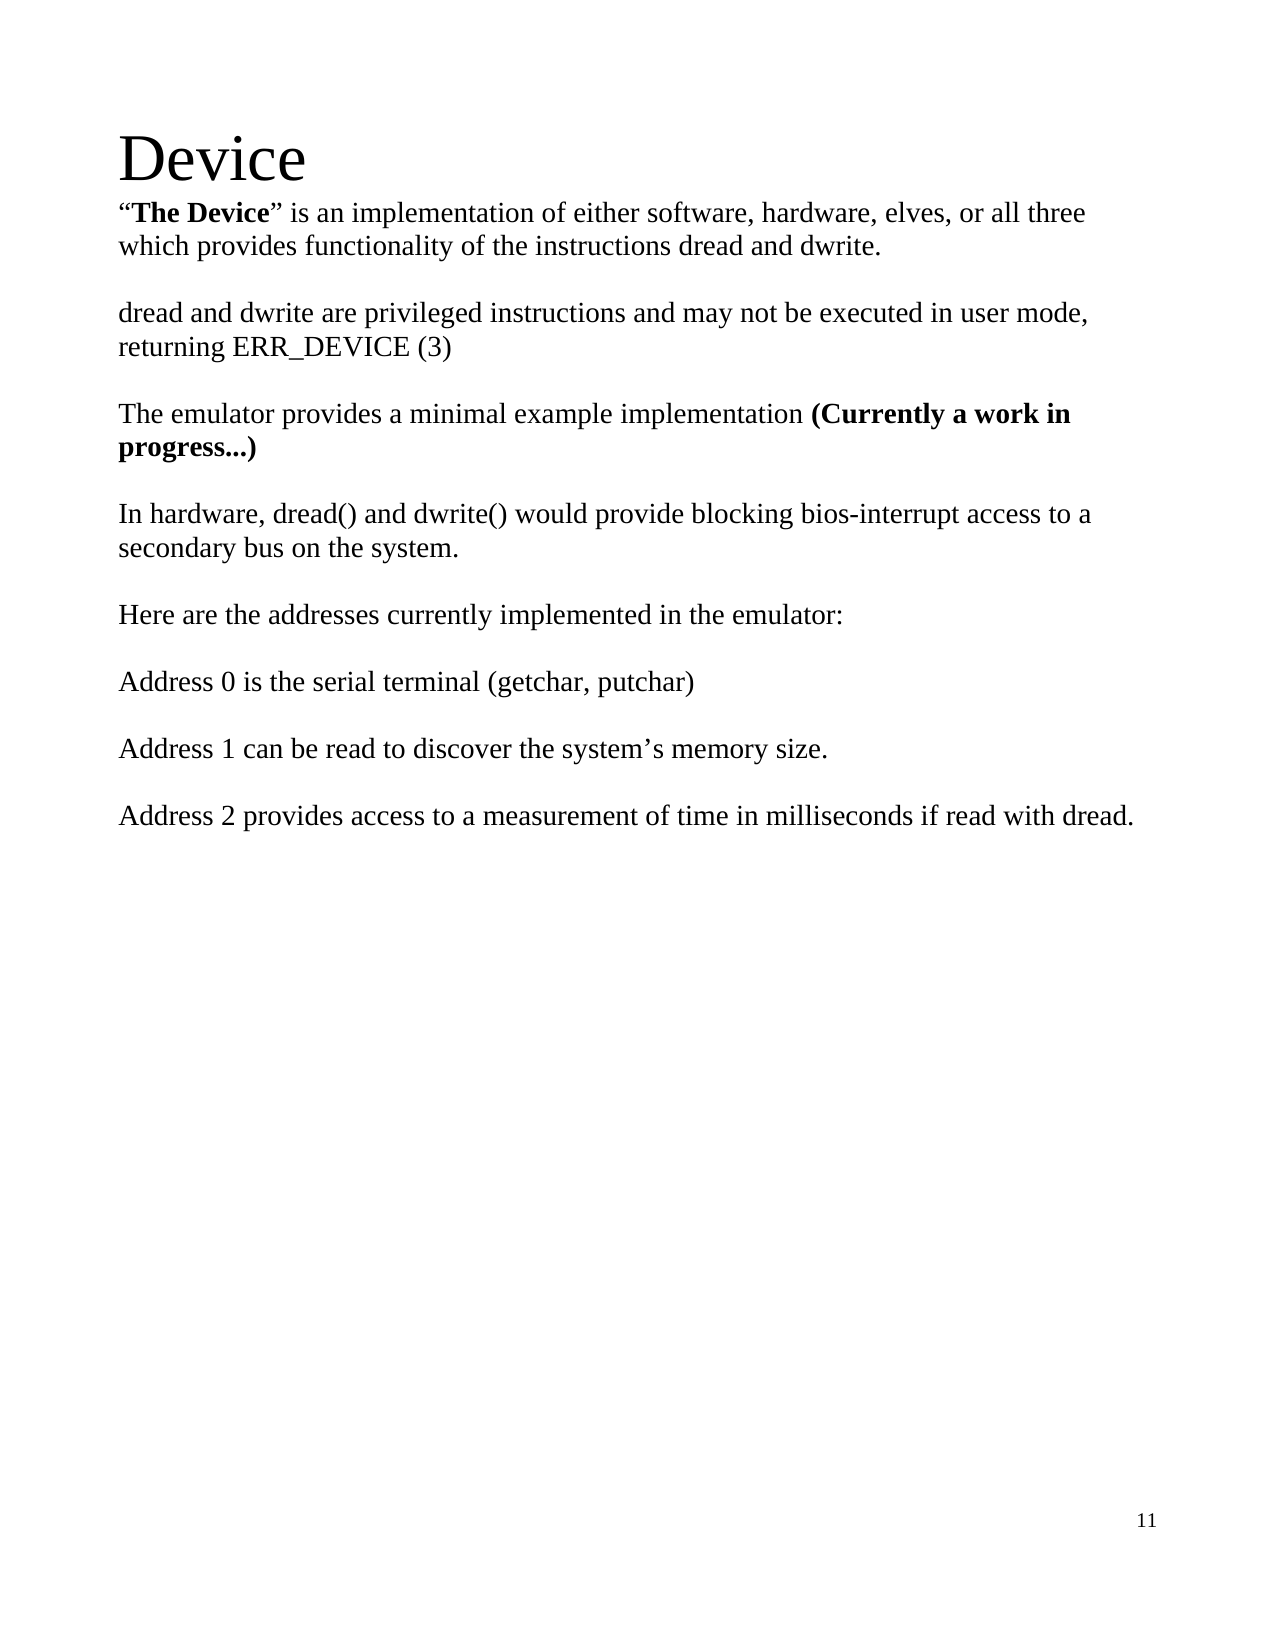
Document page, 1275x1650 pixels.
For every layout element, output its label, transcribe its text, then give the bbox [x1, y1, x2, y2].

text dread and dwrite are privileged instructions and may not be executed in user mode, returning ERR_DEVICE (3) [118, 295, 1157, 362]
text Device [118, 118, 1157, 195]
text Address 2 provides access to a measurement of time in milliseconds if read with dread. [118, 798, 1157, 832]
text Address 1 can be read to discover the system’s memory size. [118, 731, 1157, 765]
text In hardware, dread() and dwrite() would provide blocking bios-interrupt access to a secondary bus on the system. [118, 497, 1157, 564]
text Here are the addresses currently implemented in the emulator: [118, 597, 1157, 631]
text The emulator provides a minimal example implementation (Currently a work in progress...) [118, 396, 1157, 463]
text “The Device” is an implementation of either software, hardware, elves, or all three which provides functionality of the instructions dread and dwrite. [118, 195, 1157, 262]
text Address 0 is the serial terminal (getchar, putchar) [118, 664, 1157, 698]
